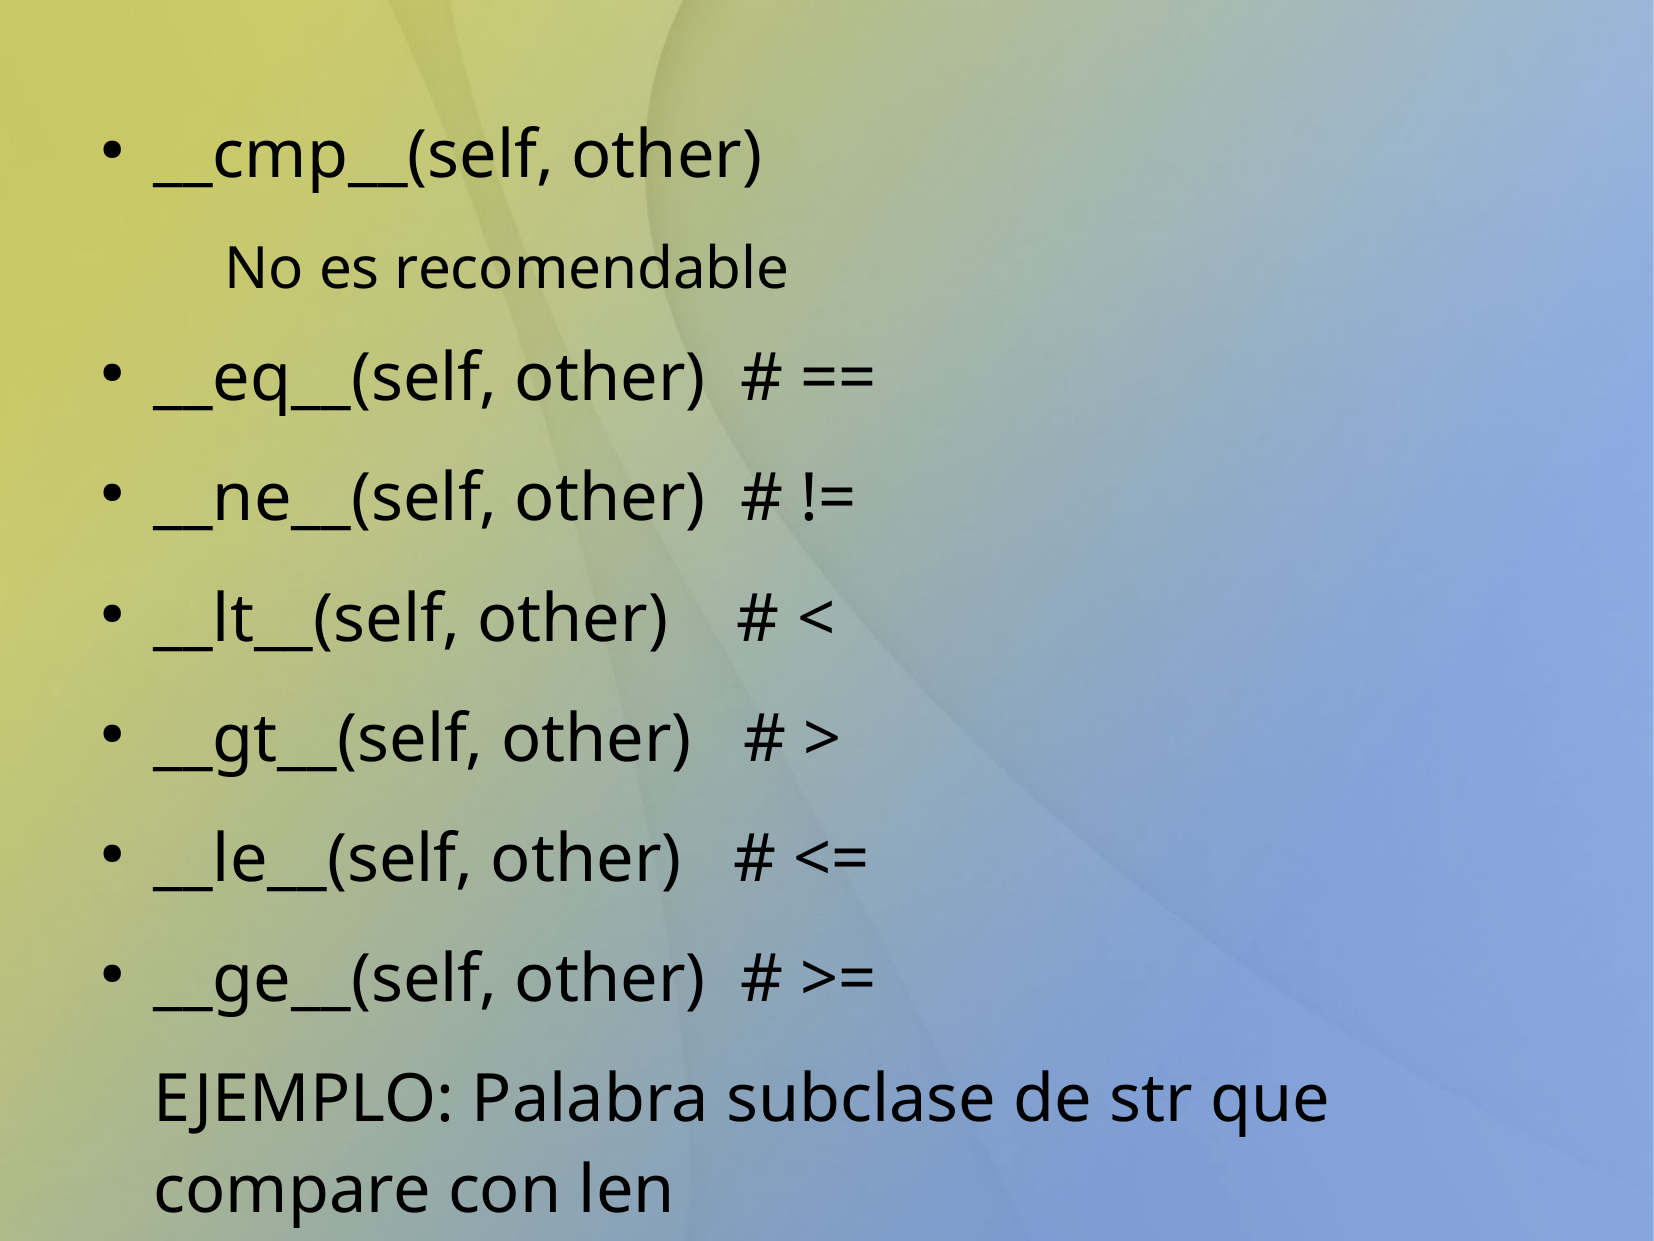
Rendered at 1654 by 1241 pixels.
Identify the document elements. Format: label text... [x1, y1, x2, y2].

picture [0, 0, 1654, 1241]
list __cmp__(self, other) No es recomendable __eq__(self, other) # == __ne__(self, other) # != __lt__(self, other) # < __gt__(self, other) # > __le__(self, other) # <= __ge__(self, other) # >= EJEMPLO: Palabra subclase de str que compare con len [82, 106, 1571, 1123]
